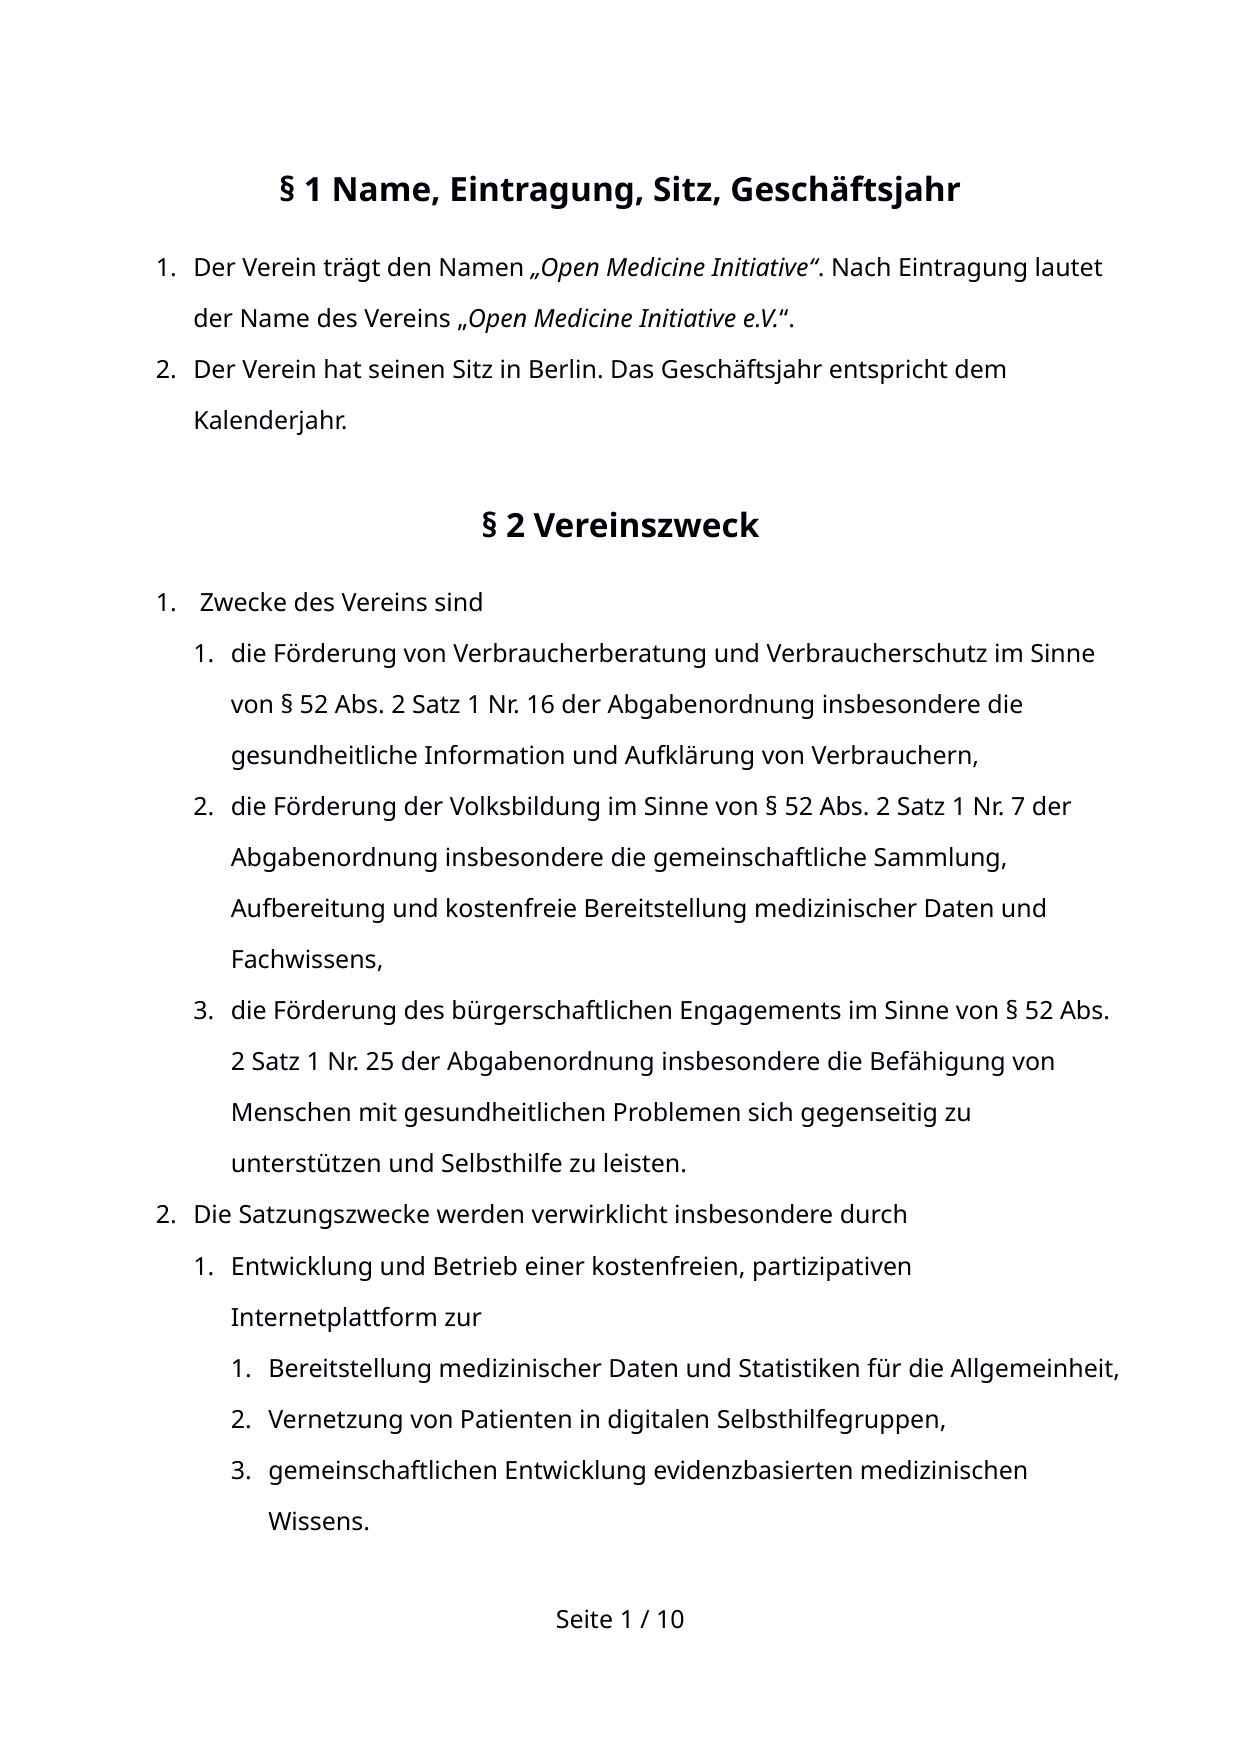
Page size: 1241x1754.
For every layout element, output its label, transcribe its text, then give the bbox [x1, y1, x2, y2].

list Der Verein trägt den Namen „Open Medicine Initiative“. Nach Eintragung lautet der Name des Vereins „Open Medicine Initiative e.V.“. [156, 249, 1122, 334]
subtitle § 1 Name, Eintragung, Sitz, Geschäftsjahr [118, 166, 1122, 212]
list Bereitstellung medizinischer Daten und Statistiken für die Allgemeinheit, [231, 1350, 1122, 1384]
list Die Satzungszwecke werden verwirklicht insbesondere durch [156, 1197, 1122, 1231]
list die Förderung von Verbraucherberatung und Verbraucherschutz im Sinne von § 52 Abs. 2 Satz 1 Nr. 16 der Abgabenordnung insbesondere die gesundheitliche Information und Aufklärung von Verbrauchern, [193, 636, 1122, 772]
list Der Verein hat seinen Sitz in Berlin. Das Geschäftsjahr entspricht dem Kalenderjahr. [156, 351, 1122, 436]
list Entwicklung und Betrieb einer kostenfreien, partizipativen Internetplattform zur [193, 1248, 1122, 1333]
list Zwecke des Vereins sind [156, 584, 1122, 619]
subtitle § 2 Vereinszweck [118, 501, 1122, 547]
list gemeinschaftlichen Entwicklung evidenzbasierten medizinischen Wissens. [231, 1452, 1122, 1537]
list die Förderung des bürgerschaftlichen Engagements im Sinne von § 52 Abs. 2 Satz 1 Nr. 25 der Abgabenordnung insbesondere die Befähigung von Menschen mit gesundheitlichen Problemen sich gegenseitig zu unterstützen und Selbsthilfe zu leisten. [193, 993, 1122, 1180]
list Vernetzung von Patienten in digitalen Selbsthilfegruppen, [231, 1401, 1122, 1435]
list die Förderung der Volksbildung im Sinne von § 52 Abs. 2 Satz 1 Nr. 7 der Abgabenordnung insbesondere die gemeinschaftliche Sammlung, Aufbereitung und kostenfreie Bereitstellung medizinischer Daten und Fachwissens, [193, 789, 1122, 976]
